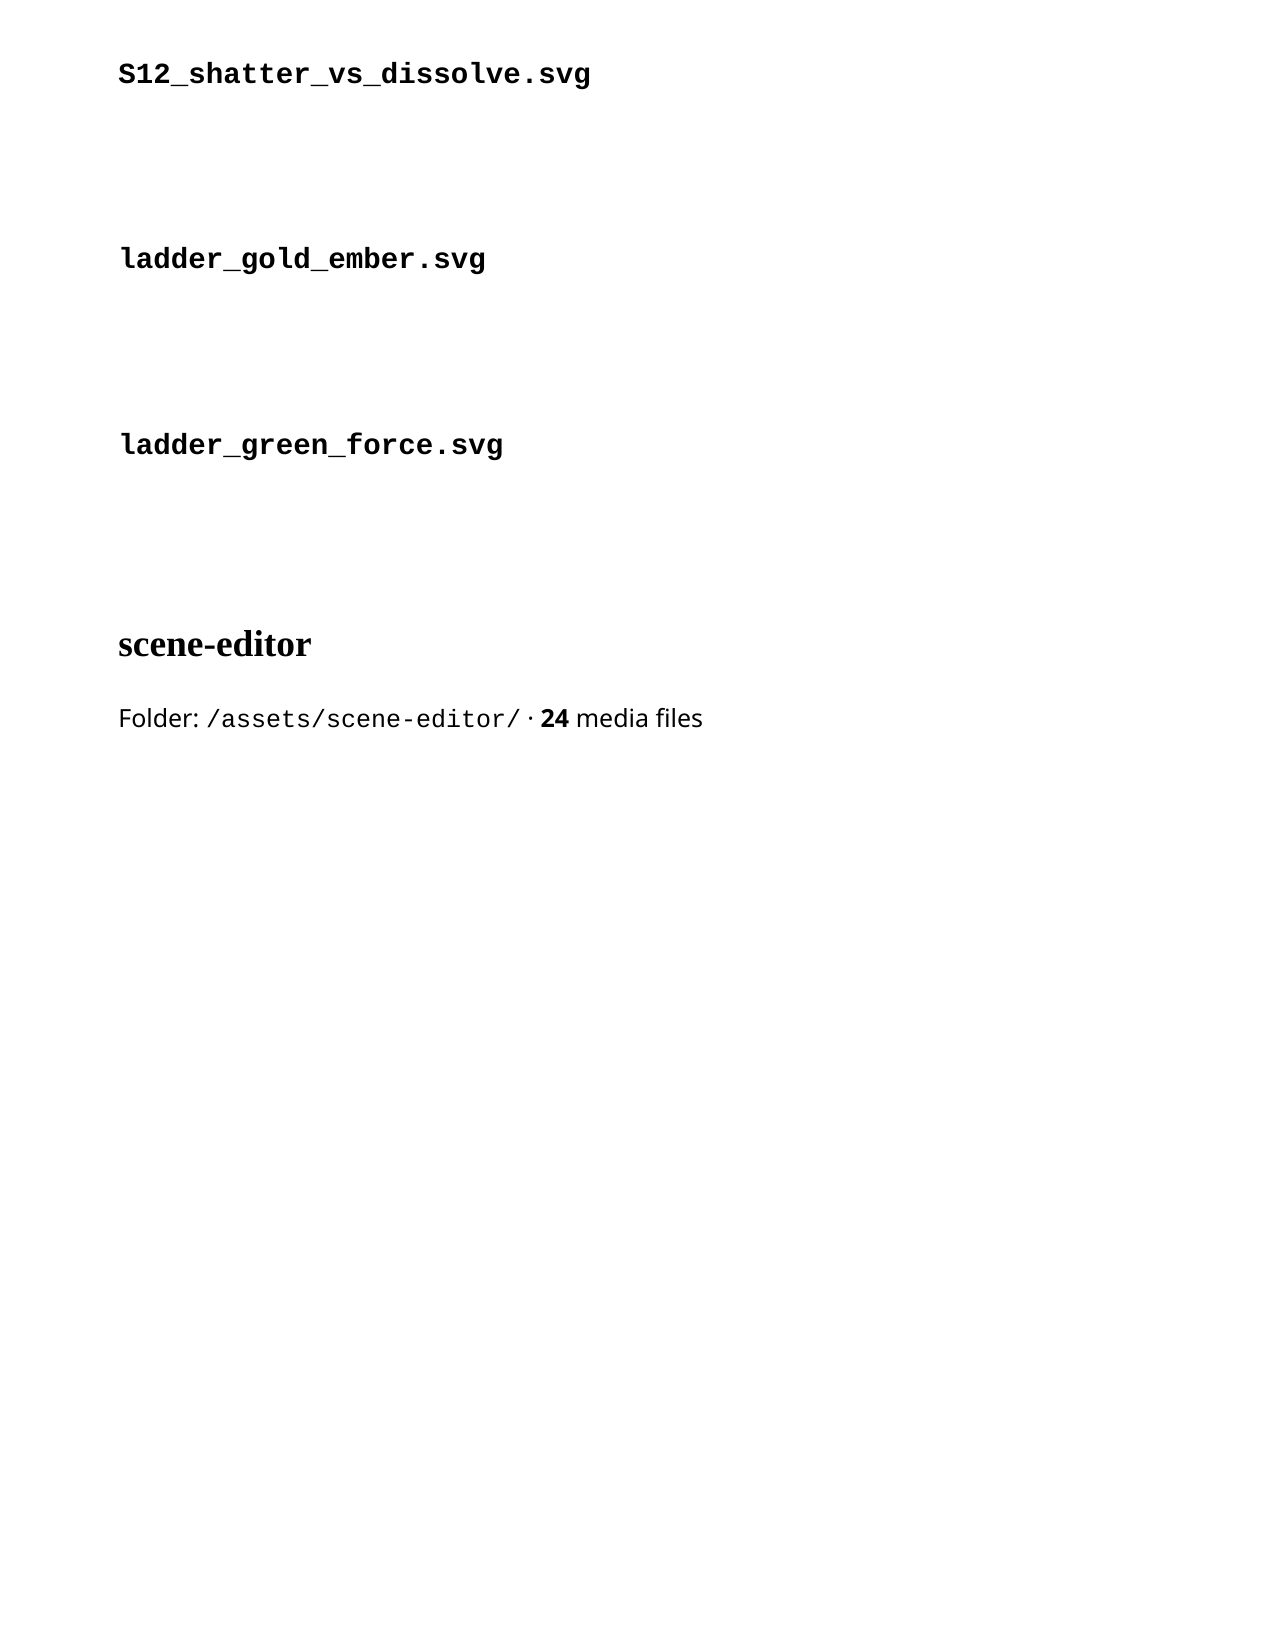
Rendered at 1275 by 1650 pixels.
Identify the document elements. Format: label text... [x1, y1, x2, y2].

subtitle ladder_green_force.svg [118, 430, 1216, 463]
subtitle ladder_gold_ember.svg [118, 244, 1216, 277]
subtitle scene-editor [118, 622, 1216, 665]
subtitle S12_shatter_vs_dissolve.svg [118, 59, 1216, 92]
text Folder: /assets/scene-editor/ · 24 media files [118, 701, 1216, 735]
